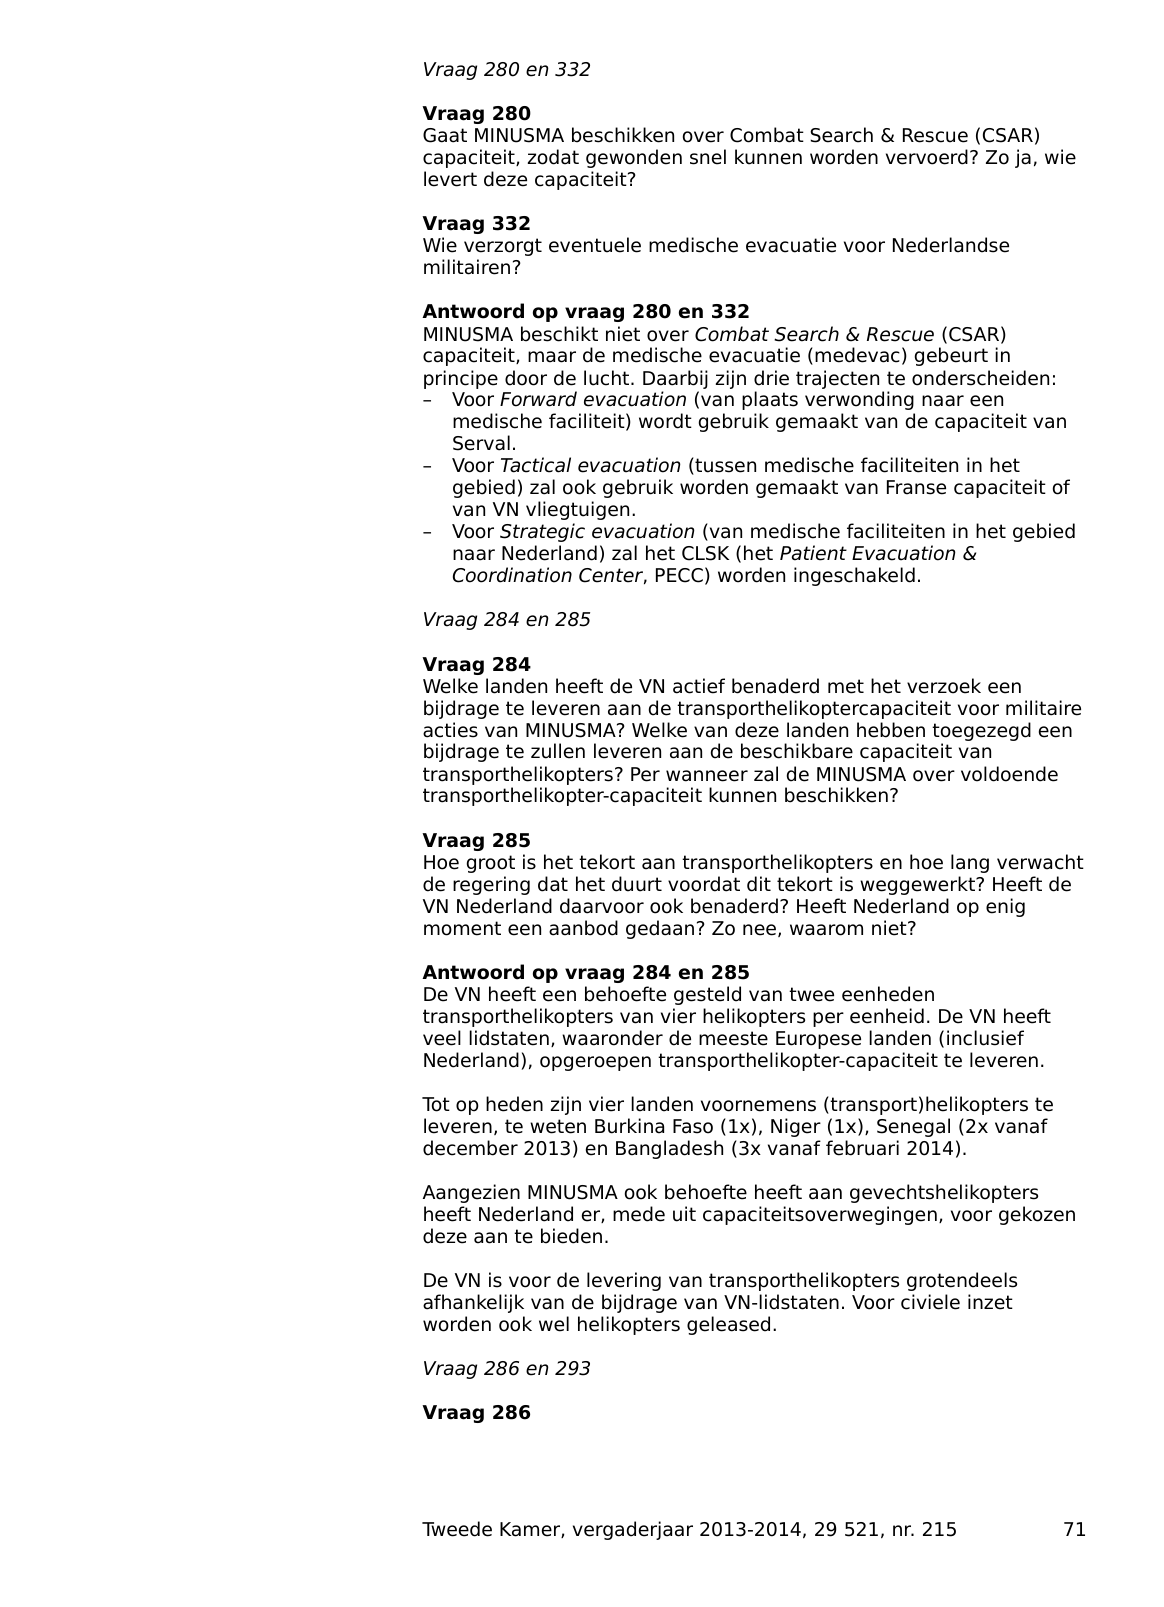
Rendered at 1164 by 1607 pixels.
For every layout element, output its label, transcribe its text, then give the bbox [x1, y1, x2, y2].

text Welke landen heeft de VN actief benaderd met het verzoek een bijdrage te leveren aan de transporthelikoptercapaciteit voor militaire acties van MINUSMA? Welke van deze landen hebben toegezegd een bijdrage te zullen leveren aan de beschikbare capaciteit van transporthelikopters? Per wanneer zal de MINUSMA over voldoende transporthelikopter-capaciteit kunnen beschikken? [422, 676, 1087, 807]
text – Voor Strategic evacuation (van medische faciliteiten in het gebied naar Nederland) zal het CLSK (het Patient Evacuation & Coordination Center, PECC) worden ingeschakeld. [422, 521, 1087, 587]
text Vraag 280 [422, 103, 1087, 125]
text Vraag 284 [422, 653, 1087, 676]
text MINUSMA beschikt niet over Combat Search & Rescue (CSAR) capaciteit, maar de medische evacuatie (medevac) gebeurt in principe door de lucht. Daarbij zijn drie trajecten te onderscheiden: [422, 323, 1087, 389]
text Aangezien MINUSMA ook behoefte heeft aan gevechtshelikopters heeft Nederland er, mede uit capaciteitsoverwegingen, voor gekozen deze aan te bieden. [422, 1182, 1087, 1248]
text Antwoord op vraag 280 en 332 [422, 301, 1087, 323]
text De VN heeft een behoefte gesteld van twee eenheden transporthelikopters van vier helikopters per eenheid. De VN heeft veel lidstaten, waaronder de meeste Europese landen (inclusief Nederland), opgeroepen transporthelikopter-capaciteit te leveren. [422, 984, 1087, 1072]
text Antwoord op vraag 284 en 285 [422, 962, 1087, 984]
text Vraag 285 [422, 829, 1087, 852]
text Hoe groot is het tekort aan transporthelikopters en hoe lang verwacht de regering dat het duurt voordat dit tekort is weggewerkt? Heeft de VN Nederland daarvoor ook benaderd? Heeft Nederland op enig moment een aanbod gedaan? Zo nee, waarom niet? [422, 852, 1087, 939]
subtitle Vraag 280 en 332 [422, 59, 1087, 81]
text – Voor Forward evacuation (van plaats verwonding naar een medische faciliteit) wordt gebruik gemaakt van de capaciteit van Serval. [422, 389, 1087, 455]
text Gaat MINUSMA beschikken over Combat Search & Rescue (CSAR) capaciteit, zodat gewonden snel kunnen worden vervoerd? Zo ja, wie levert deze capaciteit? [422, 125, 1087, 191]
text Vraag 286 [422, 1402, 1087, 1424]
subtitle Vraag 284 en 285 [422, 609, 1087, 631]
text Wie verzorgt eventuele medische evacuatie voor Nederlandse militairen? [422, 235, 1087, 279]
subtitle Vraag 286 en 293 [422, 1358, 1087, 1380]
text Tot op heden zijn vier landen voornemens (transport)helikopters te leveren, te weten Burkina Faso (1x), Niger (1x), Senegal (2x vanaf december 2013) en Bangladesh (3x vanaf februari 2014). [422, 1094, 1087, 1160]
text De VN is voor de levering van transporthelikopters grotendeels afhankelijk van de bijdrage van VN-lidstaten. Voor civiele inzet worden ook wel helikopters geleased. [422, 1270, 1087, 1336]
text – Voor Tactical evacuation (tussen medische faciliteiten in het gebied) zal ook gebruik worden gemaakt van Franse capaciteit of van VN vliegtuigen. [422, 455, 1087, 521]
text Vraag 332 [422, 213, 1087, 235]
